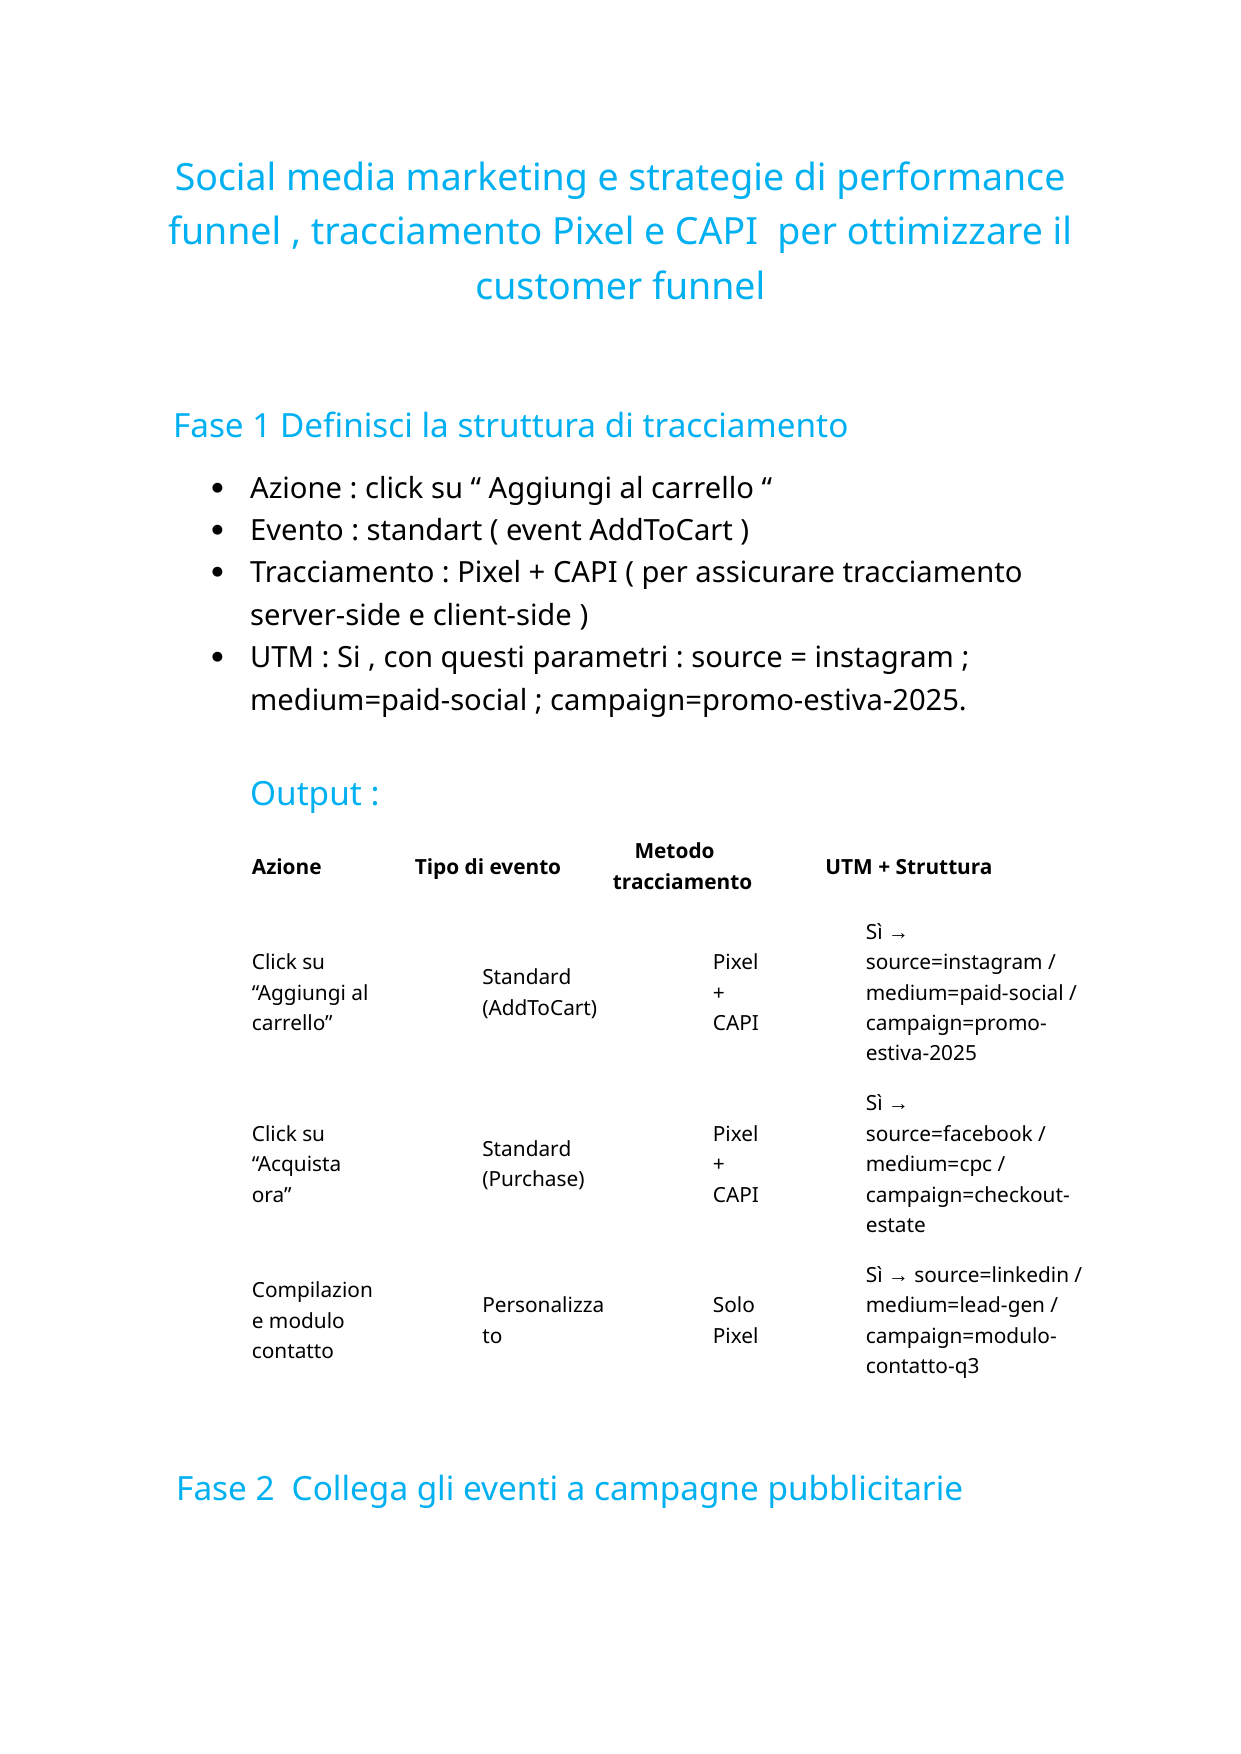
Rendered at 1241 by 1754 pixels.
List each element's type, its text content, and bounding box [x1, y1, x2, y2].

list Tracciamento : Pixel + CAPI ( per assicurare tracciamento server-side e client-side ) [212, 552, 1090, 634]
text Social media marketing e strategie di performance funnel , tracciamento Pixel e CAPI per ottimizzare il customer funnel [150, 150, 1090, 310]
table_cell Sì → source=instagram / medium=paid-social / campaign=promo-estiva-2025 [764, 915, 1090, 1087]
text Fase 2 Collega gli eventi a campagne pubblicitarie [150, 1465, 1090, 1511]
table_header UTM + Struttura [764, 835, 1090, 915]
table_cell Sì → source=facebook / medium=cpc / campaign=checkout-estate [764, 1087, 1090, 1259]
list Azione : click su “ Aggiungi al carrello “ [212, 467, 1090, 507]
list UTM : Si , con questi parametri : source = instagram ; medium=paid-social ; campaign=promo-estiva-2025. [212, 636, 1090, 718]
table_cell Personalizzato [381, 1259, 611, 1400]
text Fase 1 Definisci la struttura di tracciamento [150, 402, 1090, 447]
table_cell Solo Pixel [611, 1259, 764, 1400]
table_cell Pixel + CAPI [611, 915, 764, 1087]
table_cell Standard (AddToCart) [381, 915, 611, 1087]
table_header Azione [150, 835, 381, 915]
list Evento : standart ( event AddToCart ) [212, 509, 1090, 549]
table_header Metodo tracciamento [611, 835, 764, 915]
table_cell Sì → source=linkedin / medium=lead-gen / campaign=modulo-contatto-q3 [764, 1259, 1090, 1400]
table_cell Compilazione modulo contatto [150, 1259, 381, 1400]
table_cell Click su “Acquista ora” [150, 1087, 381, 1259]
list Output : [250, 770, 1090, 815]
table_cell Pixel + CAPI [611, 1087, 764, 1259]
table_cell Click su “Aggiungi al carrello” [150, 915, 381, 1087]
table_cell Standard (Purchase) [381, 1087, 611, 1259]
table_header Tipo di evento [381, 835, 611, 915]
